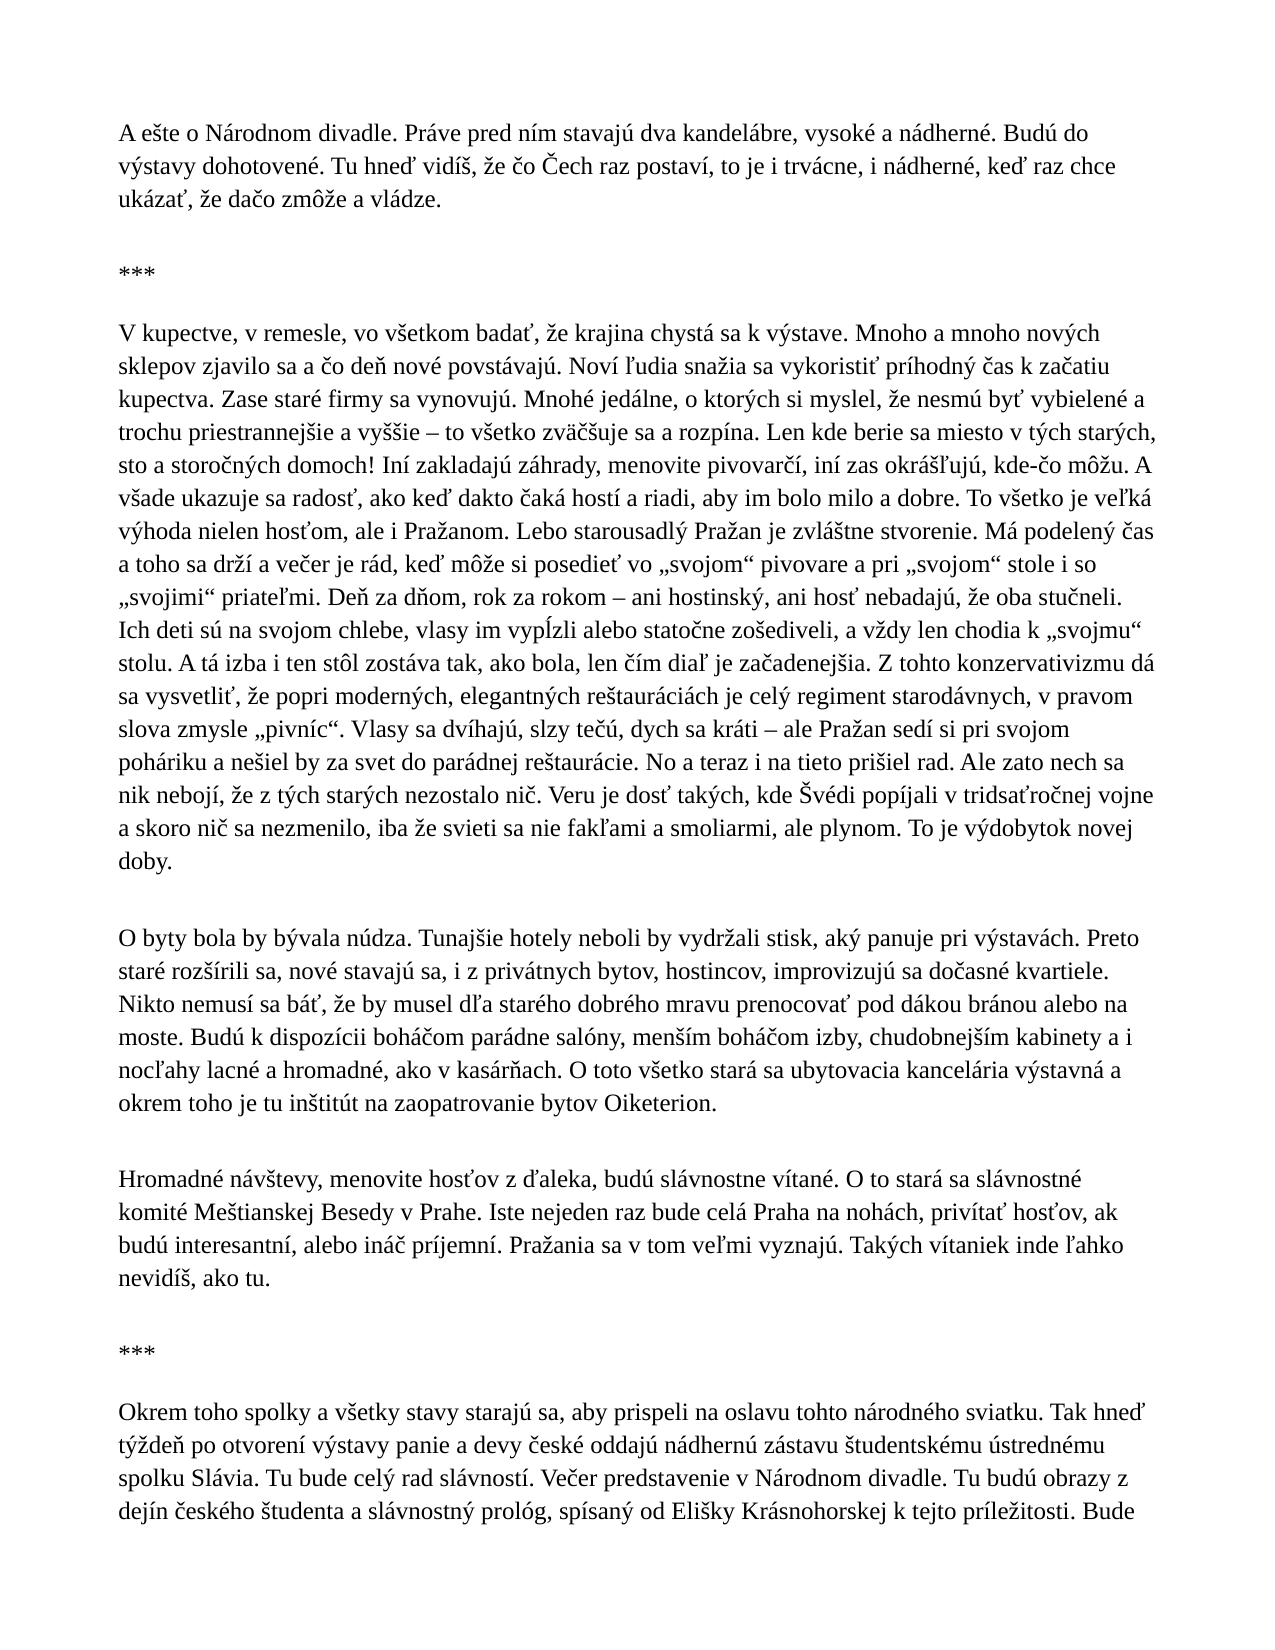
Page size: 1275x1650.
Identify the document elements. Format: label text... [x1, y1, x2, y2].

text V kupectve, v remesle, vo všetkom badať, že krajina chystá sa k výstave. Mnoho a mnoho nových sklepov zjavilo sa a čo deň nové povstávajú. Noví ľudia snažia sa vykoristiť príhodný čas k začatiu kupectva. Zase staré firmy sa vynovujú. Mnohé jedálne, o ktorých si myslel, že nesmú byť vybielené a trochu priestrannejšie a vyššie – to všetko zväčšuje sa a rozpína. Len kde berie sa miesto v tých starých, sto a storočných domoch! Iní zakladajú záhrady, menovite pivovarčí, iní zas okrášľujú, kde-čo môžu. A všade ukazuje sa radosť, ako keď dakto čaká hostí a riadi, aby im bolo milo a dobre. To všetko je veľká výhoda nielen hosťom, ale i Pražanom. Lebo starousadlý Pražan je zvláštne stvorenie. Má podelený čas a toho sa drží a večer je rád, keď môže si posedieť vo „svojom“ pivovare a pri „svojom“ stole i so „svojimi“ priateľmi. Deň za dňom, rok za rokom – ani hostinský, ani hosť nebadajú, že oba stučneli. Ich deti sú na svojom chlebe, vlasy im vypĺzli alebo statočne zošediveli, a vždy len chodia k „svojmu“ stolu. A tá izba i ten stôl zostáva tak, ako bola, len čím diaľ je začadenejšia. Z tohto konzervativizmu dá sa vysvetliť, že popri moderných, elegantných reštauráciách je celý regiment starodávnych, v pravom slova zmysle „pivníc“. Vlasy sa dvíhajú, slzy tečú, dych sa kráti – ale Pražan sedí si pri svojom poháriku a nešiel by za svet do parádnej reštaurácie. No a teraz i na tieto prišiel rad. Ale zato nech sa nik nebojí, že z tých starých nezostalo nič. Veru je dosť takých, kde Švédi popíjali v tridsaťročnej vojne a skoro nič sa nezmenilo, iba že svieti sa nie fakľami a smoliarmi, ale plynom. To je výdobytok novej doby. [118, 318, 1157, 875]
text *** [118, 261, 1157, 289]
text O byty bola by bývala núdza. Tunajšie hotely neboli by vydržali stisk, aký panuje pri výstavách. Preto staré rozšírili sa, nové stavajú sa, i z privátnych bytov, hostincov, improvizujú sa dočasné kvartiele. Nikto nemusí sa báť, že by musel dľa starého dobrého mravu prenocovať pod dákou bránou alebo na moste. Budú k dispozícii boháčom parádne salóny, menším boháčom izby, chudobnejším kabinety a i nocľahy lacné a hromadné, ako v kasárňach. O toto všetko stará sa ubytovacia kancelária výstavná a okrem toho je tu inštitút na zaopatrovanie bytov Oiketerion. [118, 923, 1157, 1117]
text Okrem toho spolky a všetky stavy starajú sa, aby prispeli na oslavu tohto národného sviatku. Tak hneď týždeň po otvorení výstavy panie a devy české oddajú nádhernú zástavu študentskému ústrednému spolku Slávia. Tu bude celý rad slávností. Večer predstavenie v Národnom divadle. Tu budú obrazy z dejín českého študenta a slávnostný prológ, spísaný od Elišky Krásnohorskej k tejto príležitosti. Bude [118, 1397, 1157, 1525]
text A ešte o Národnom divadle. Práve pred ním stavajú dva kandelábre, vysoké a nádherné. Budú do výstavy dohotovené. Tu hneď vidíš, že čo Čech raz postaví, to je i trvácne, i nádherné, keď raz chce ukázať, že dačo zmôže a vládze. [118, 118, 1157, 213]
text Hromadné návštevy, menovite hosťov z ďaleka, budú slávnostne vítané. O to stará sa slávnostné komité Meštianskej Besedy v Prahe. Iste nejeden raz bude celá Praha na nohách, privítať hosťov, ak budú interesantní, alebo ináč príjemní. Pražania sa v tom veľmi vyznajú. Takých vítaniek inde ľahko nevidíš, ako tu. [118, 1164, 1157, 1292]
text *** [118, 1339, 1157, 1368]
